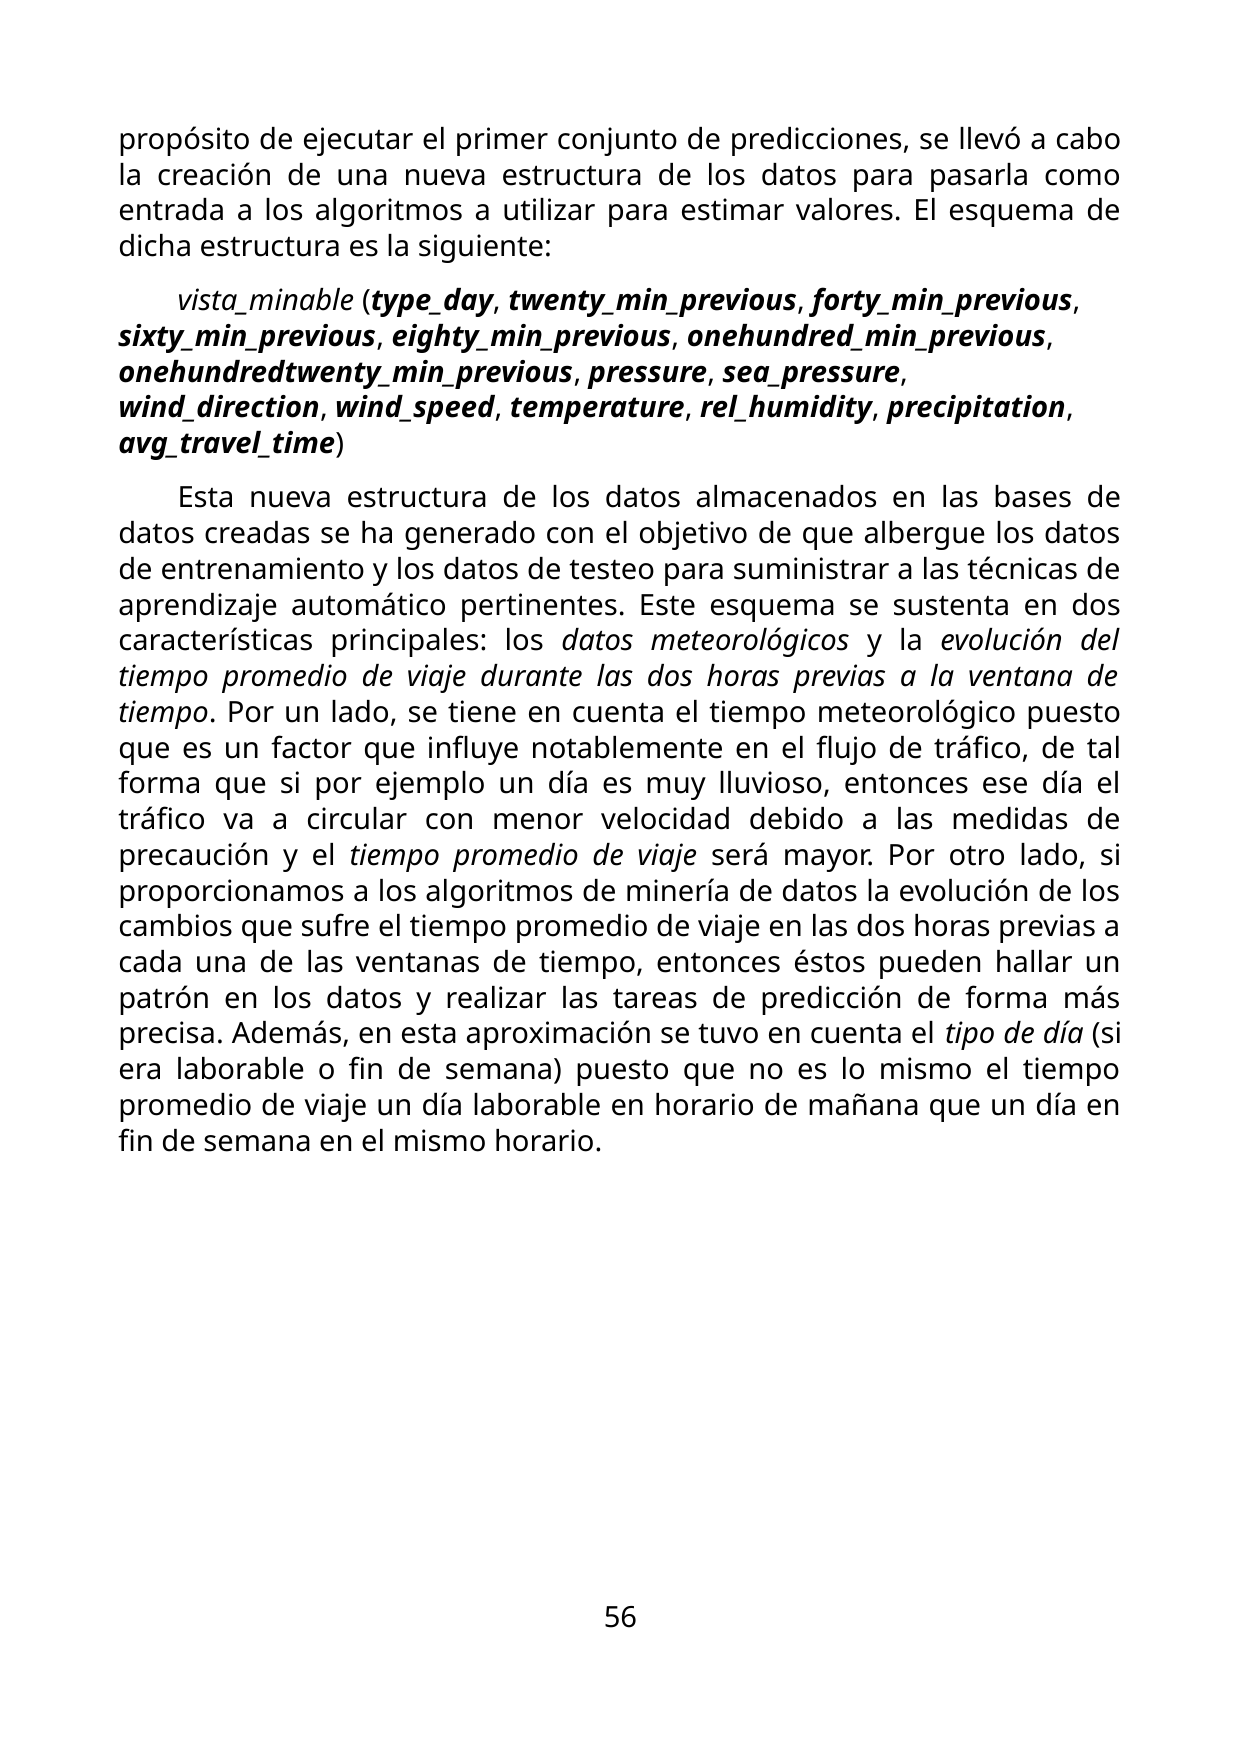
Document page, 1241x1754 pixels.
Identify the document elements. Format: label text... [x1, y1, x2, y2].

text vista_minable (type_day, twenty_min_previous, forty_min_previous, sixty_min_previous, eighty_min_previous, onehundred_min_previous, onehundredtwenty_min_previous, pressure, sea_pressure, wind_direction, wind_speed, temperature, rel_humidity, precipitation, avg_travel_time) [118, 279, 1122, 462]
text propósito de ejecutar el primer conjunto de predicciones, se llevó a cabo la creación de una nueva estructura de los datos para pasarla como entrada a los algoritmos a utilizar para estimar valores. El esquema de dicha estructura es la siguiente: [118, 118, 1122, 265]
text Esta nueva estructura de los datos almacenados en las bases de datos creadas se ha generado con el objetivo de que albergue los datos de entrenamiento y los datos de testeo para suministrar a las técnicas de aprendizaje automático pertinentes. Este esquema se sustenta en dos características principales: los datos meteorológicos y la evolución del tiempo promedio de viaje durante las dos horas previas a la ventana de tiempo. Por un lado, se tiene en cuenta el tiempo meteorológico puesto que es un factor que influye notablemente en el flujo de tráfico, de tal forma que si por ejemplo un día es muy lluvioso, entonces ese día el tráfico va a circular con menor velocidad debido a las medidas de precaución y el tiempo promedio de viaje será mayor. Por otro lado, si proporcionamos a los algoritmos de minería de datos la evolución de los cambios que sufre el tiempo promedio de viaje en las dos horas previas a cada una de las ventanas de tiempo, entonces éstos pueden hallar un patrón en los datos y realizar las tareas de predicción de forma más precisa. Además, en esta aproximación se tuvo en cuenta el tipo de día (si era laborable o fin de semana) puesto que no es lo mismo el tiempo promedio de viaje un día laborable en horario de mañana que un día en fin de semana en el mismo horario. [118, 477, 1122, 1159]
